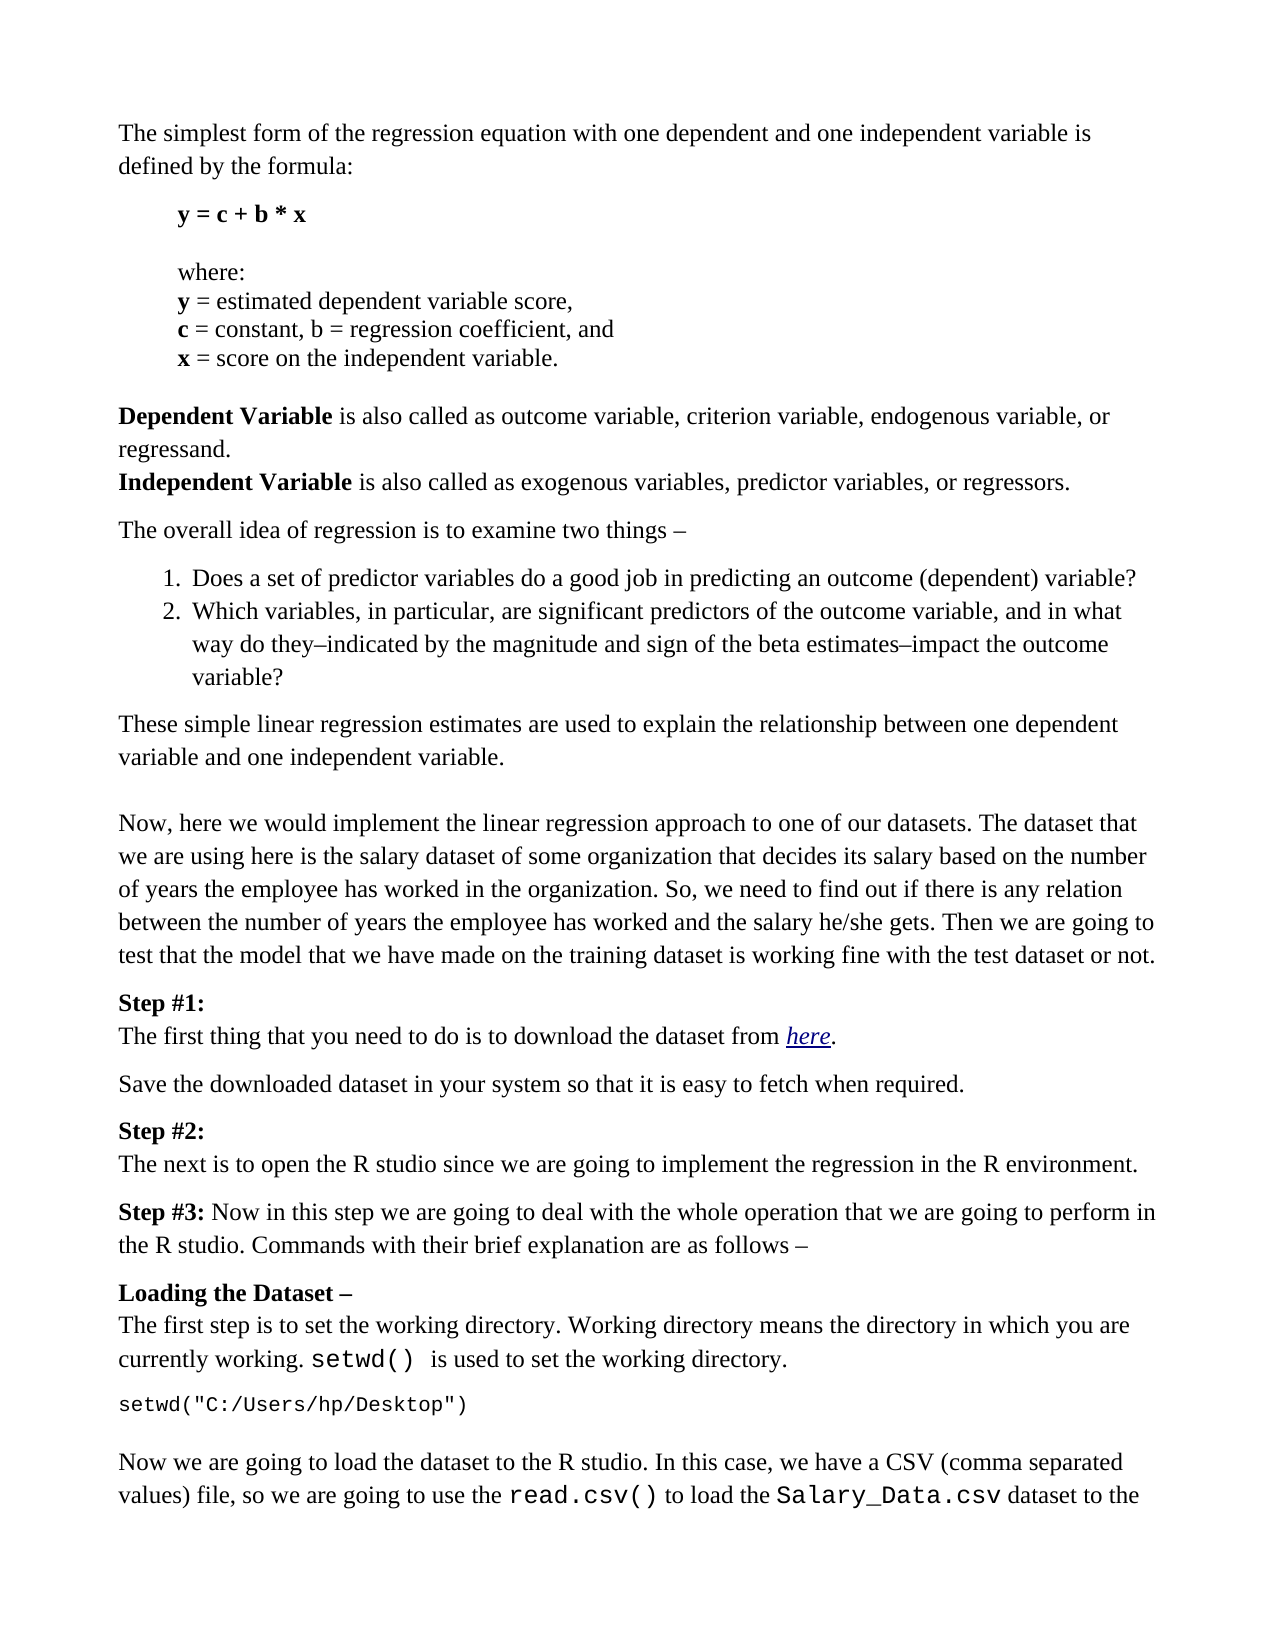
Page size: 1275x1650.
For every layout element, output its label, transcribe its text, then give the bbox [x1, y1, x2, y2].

text Loading the Dataset – The first step is to set the working directory. Working directory means the directory in which you are currently working. setwd() is used to set the working directory. [118, 1278, 1157, 1374]
list Which variables, in particular, are significant predictors of the outcome variable, and in what way do they–indicated by the magnitude and sign of the beta estimates–impact the outcome variable? [162, 596, 1157, 691]
text Now we are going to load the dataset to the R studio. In this case, we have a CSV (comma separated values) file, so we are going to use the read.csv() to load the Salary_Data.csv dataset to the [118, 1447, 1157, 1511]
text Step #3: Now in this step we are going to deal with the whole operation that we are going to perform in the R studio. Commands with their brief explanation are as follows – [118, 1197, 1157, 1259]
text These simple linear regression estimates are used to explain the relationship between one dependent variable and one independent variable. Now, here we would implement the linear regression approach to one of our datasets. The dataset that we are using here is the salary dataset of some organization that decides its salary based on the number of years the employee has worked in the organization. So, we need to find out if there is any relation between the number of years the employee has worked and the salary he/she gets. Then we are going to test that the model that we have made on the training dataset is working fine with the test dataset or not. [118, 709, 1157, 969]
text Step #1: The first thing that you need to do is to download the dataset from here. [118, 988, 1157, 1050]
text The simplest form of the regression equation with one dependent and one independent variable is defined by the formula: [118, 118, 1157, 180]
text setwd("C:/Users/hp/Desktop") [118, 1394, 1157, 1417]
text Dependent Variable is also called as outcome variable, criterion variable, endogenous variable, or regressand. Independent Variable is also called as exogenous variables, predictor variables, or regressors. [118, 401, 1157, 496]
text Step #2: The next is to open the R studio since we are going to implement the regression in the R environment. [118, 1116, 1157, 1178]
list Does a set of predictor variables do a good job in predicting an outcome (dependent) variable? [162, 563, 1157, 591]
text y = c + b * x [177, 199, 1098, 227]
text Save the downloaded dataset in your system so that it is easy to fetch when required. [118, 1069, 1157, 1097]
text where: y = estimated dependent variable score, c = constant, b = regression coefficient, and x = score on the independent variable. [177, 257, 1098, 372]
text The overall idea of regression is to examine two things – [118, 515, 1157, 544]
